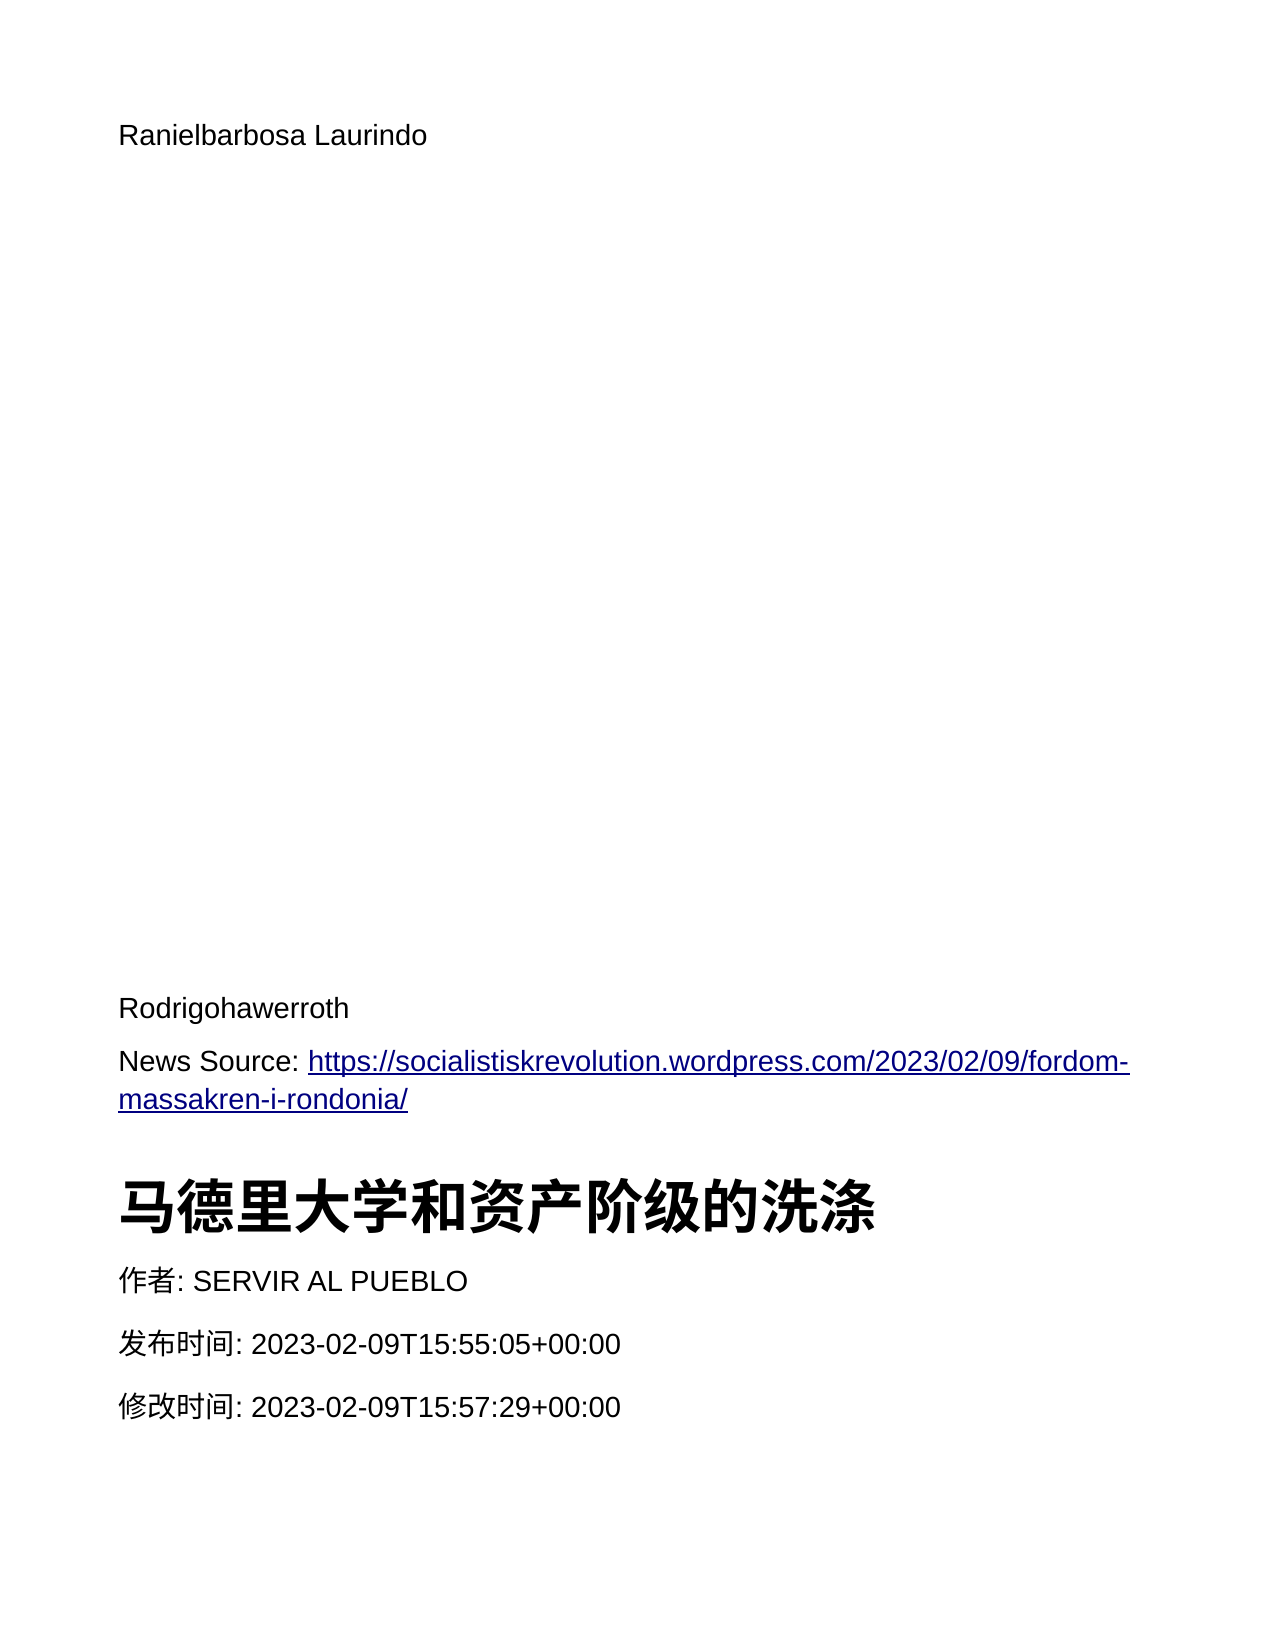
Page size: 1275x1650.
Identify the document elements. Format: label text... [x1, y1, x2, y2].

text Ranielbarbosa Laurindo [118, 118, 1157, 152]
text 作者: SERVIR AL PUEBLO [118, 1257, 1157, 1300]
subtitle 马德里大学和资产阶级的洗涤 [118, 1160, 1157, 1245]
text 修改时间: 2023-02-09T15:57:29+00:00 [118, 1384, 1157, 1426]
text 发布时间: 2023-02-09T15:55:05+00:00 [118, 1321, 1157, 1363]
text News Source: https://socialistiskrevolution.wordpress.com/2023/02/09/fordom-massakren-i-rondonia/ [118, 1044, 1157, 1116]
text Rodrigohawerroth [118, 171, 1157, 1024]
